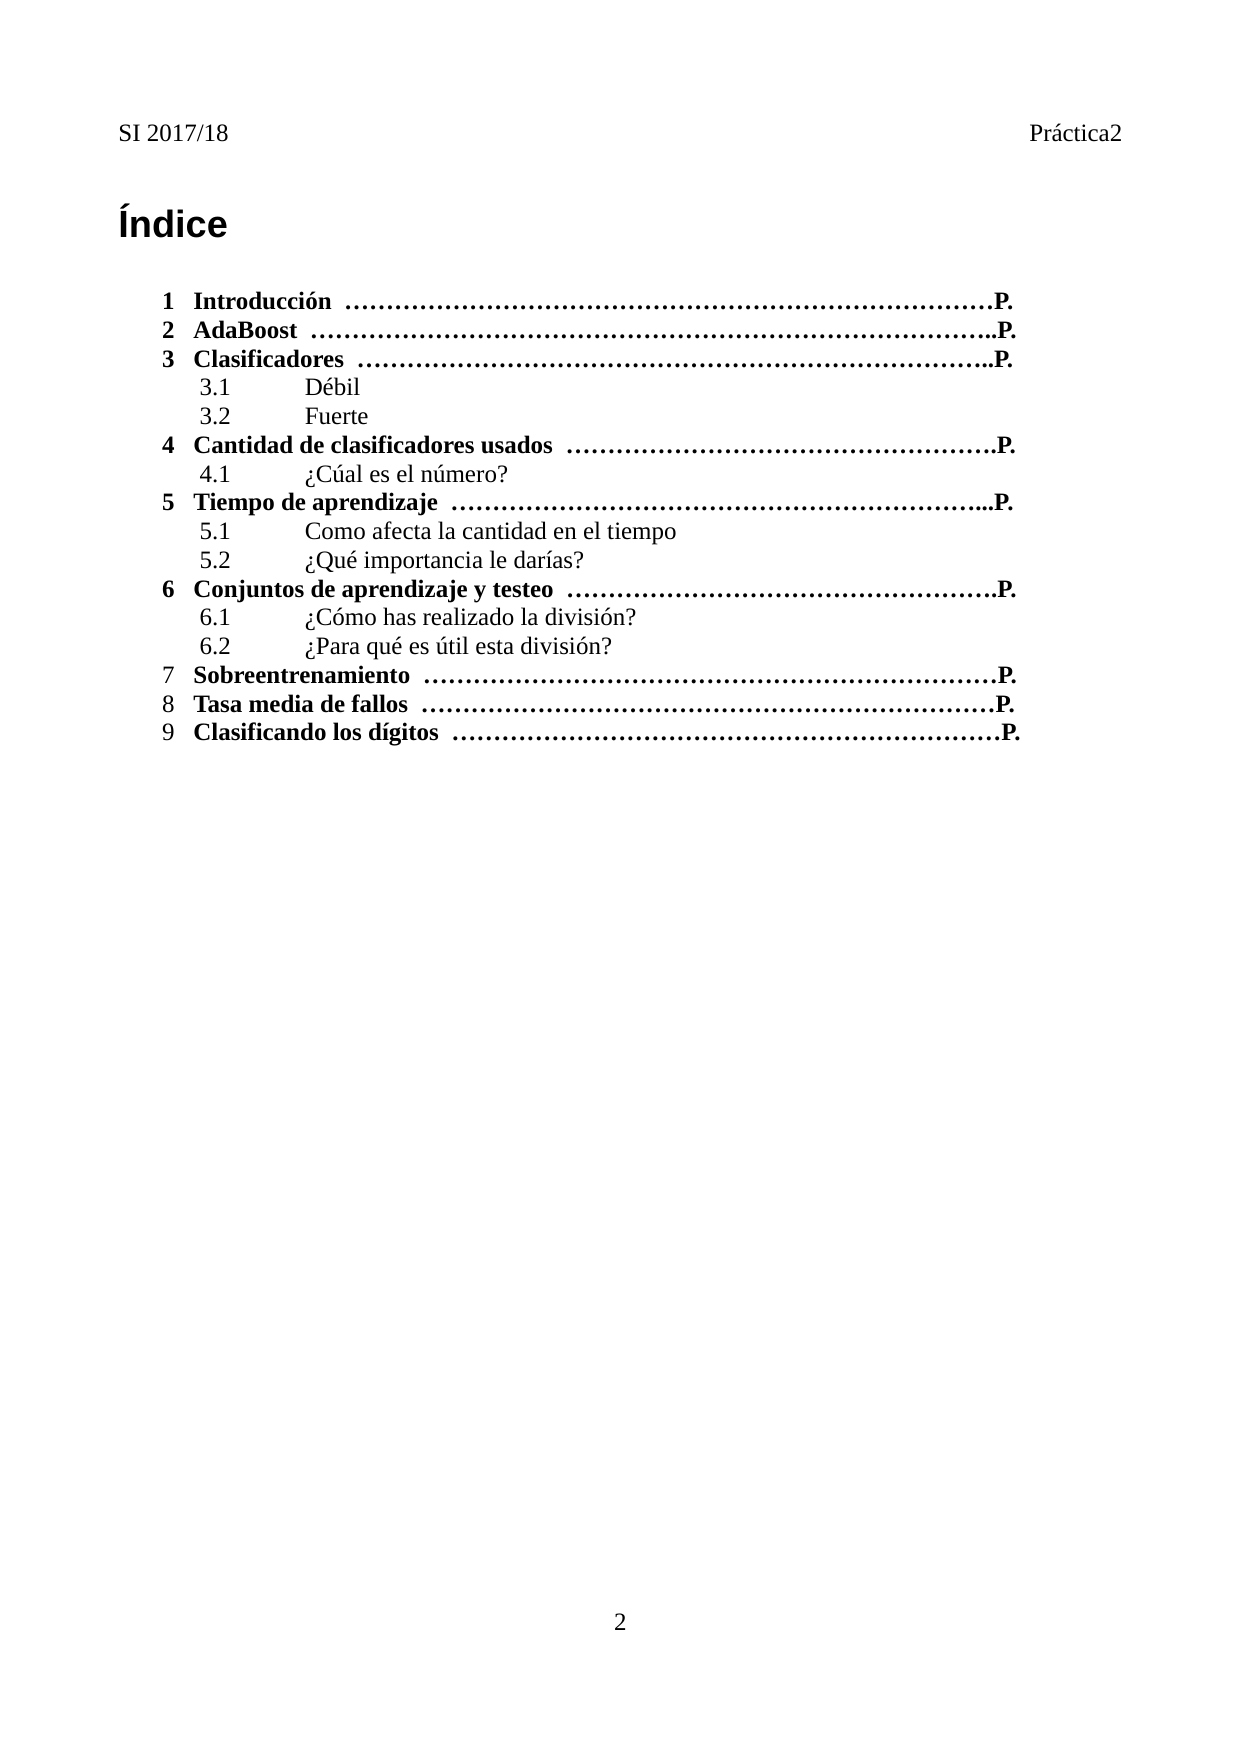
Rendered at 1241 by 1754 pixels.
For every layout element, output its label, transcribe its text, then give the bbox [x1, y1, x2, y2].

list Tasa media de fallos ……………………………………………………………P. [156, 689, 1122, 717]
list Conjuntos de aprendizaje y testeo …………………………………………….P. [156, 574, 1122, 602]
list Sobreentrenamiento ……………………………………………………………P. [156, 660, 1122, 689]
list Introducción ……………………………………………………………………P. [156, 286, 1122, 315]
list ¿Qué importancia le darías? [193, 545, 1122, 574]
subtitle Índice [118, 201, 1122, 245]
list Clasificadores …………………………………………………………………..P. [156, 344, 1122, 372]
list ¿Cúal es el número? [193, 459, 1122, 487]
list Como afecta la cantidad en el tiempo [193, 516, 1122, 545]
list ¿Cómo has realizado la división? [193, 602, 1122, 631]
list AdaBoost ………………………………………………………………………..P. [156, 315, 1122, 344]
list Cantidad de clasificadores usados …………………………………………….P. [156, 430, 1122, 459]
list Tiempo de aprendizaje ………………………………………………………...P. [156, 487, 1122, 516]
list Fuerte [193, 401, 1122, 430]
list ¿Para qué es útil esta división? [193, 631, 1122, 660]
list Clasificando los dígitos …………………………………………………………P. [156, 717, 1122, 746]
list Débil [193, 372, 1122, 401]
